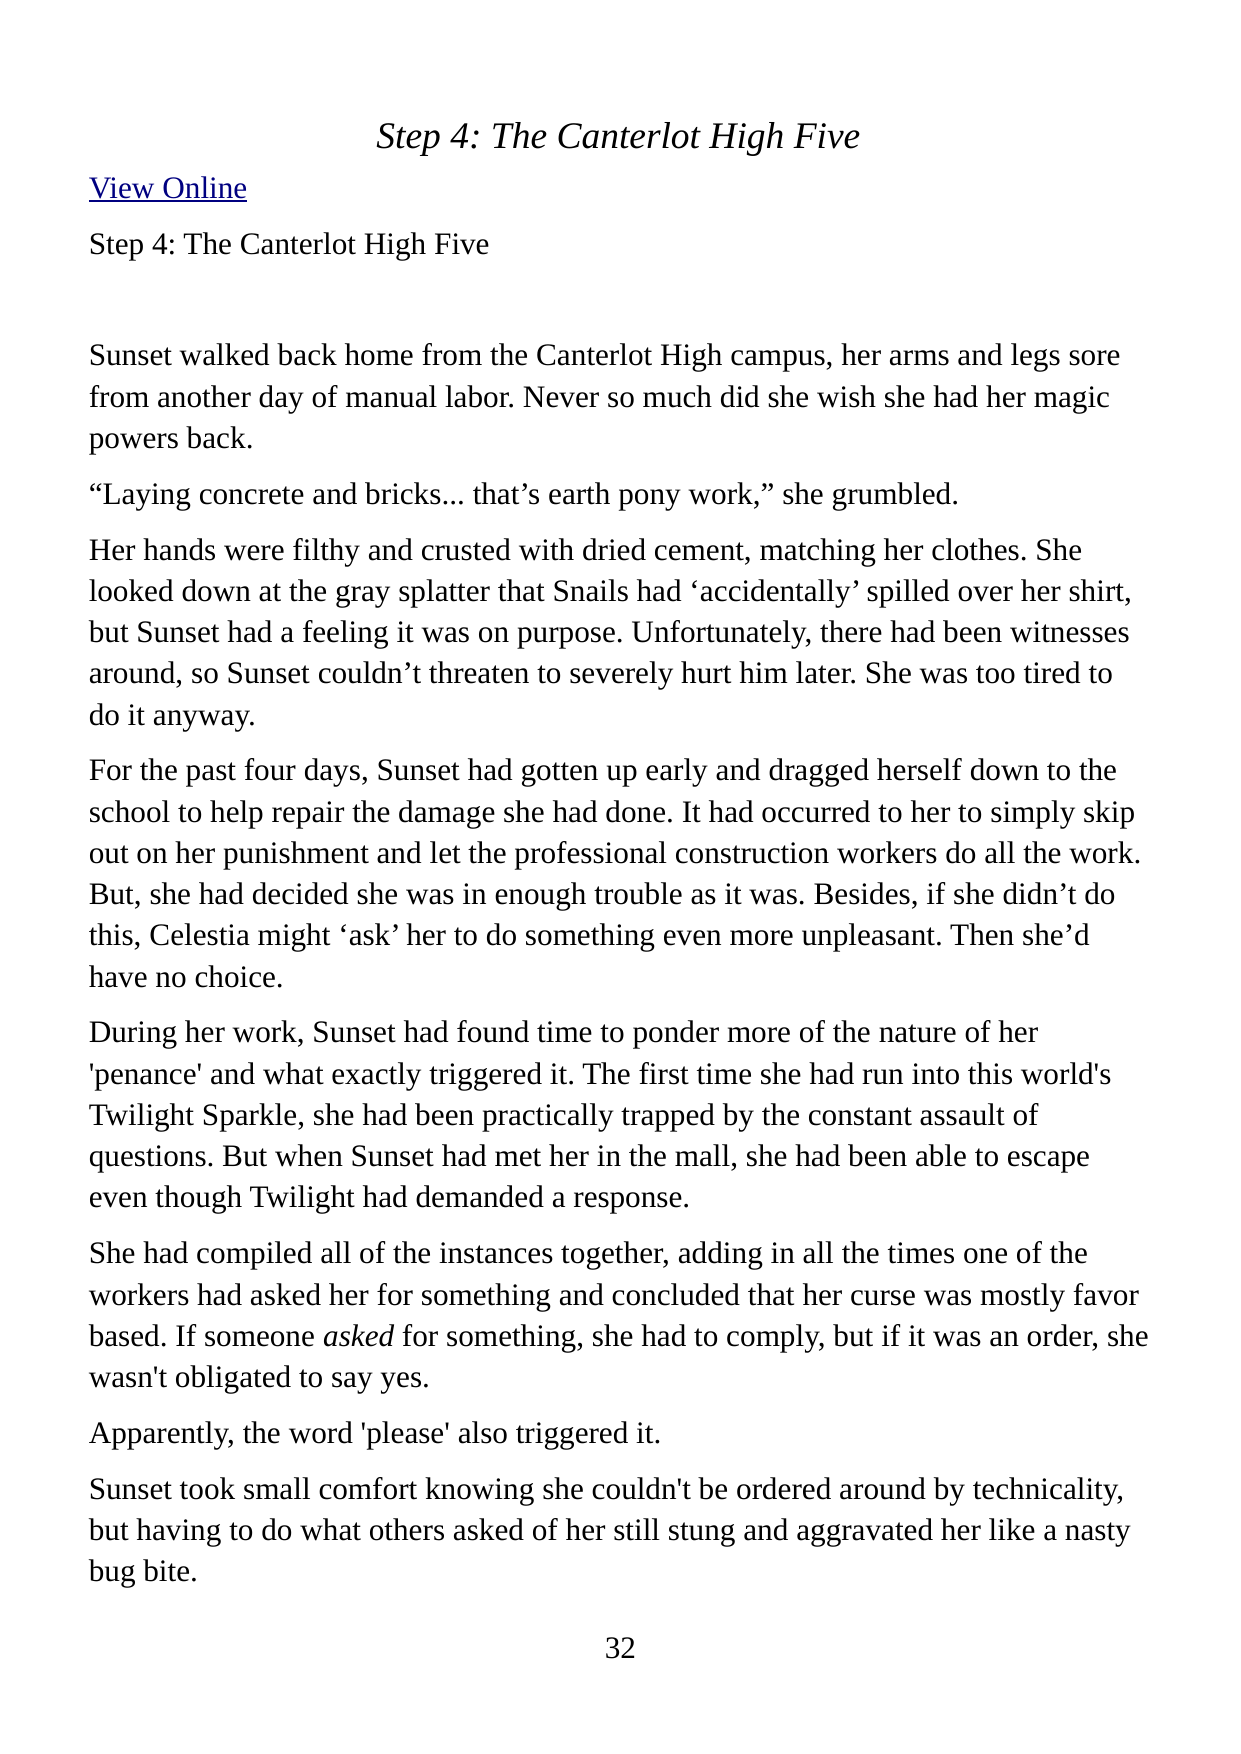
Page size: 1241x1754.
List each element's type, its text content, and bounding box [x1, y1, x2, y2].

text “Laying concrete and bricks... that’s earth pony work,” she grumbled. [88, 475, 1152, 511]
text She had compiled all of the instances together, adding in all the times one of the workers had asked her for something and concluded that her curse was mostly favor based. If someone asked for something, she had to comply, but if it was an order, she wasn't obligated to say yes. [88, 1234, 1152, 1394]
text View Online [88, 169, 1152, 205]
text Apparently, the word 'please' also triggered it. [88, 1414, 1152, 1450]
text Step 4: The Canterlot High Five [88, 225, 1152, 261]
text Sunset took small comfort knowing she couldn't be ordered around by technicality, but having to do what others asked of her still stung and aggravated her like a nasty bug bite. [88, 1470, 1152, 1588]
text For the past four days, Sunset had gotten up early and dragged herself down to the school to help repair the damage she had done. It had occurred to her to simply skip out on her punishment and let the professional construction workers do all the work. But, she had decided she was in enough trouble as it was. Besides, if she didn’t do this, Celestia might ‘ask’ her to do something even more unpleasant. Then she’d have no choice. [88, 752, 1152, 994]
text During her work, Sunset had found time to ponder more of the nature of her 'penance' and what exactly triggered it. The first time she had run into this world's Twilight Sparkle, she had been practically trapped by the constant assault of questions. But when Sunset had met her in the mall, she had been able to escape even though Twilight had demanded a response. [88, 1014, 1152, 1215]
text Sunset walked back home from the Canterlot High campus, her arms and legs sore from another day of manual labor. Never so much did she wish she had her magic powers back. [88, 337, 1152, 455]
subtitle Step 4: The Canterlot High Five [88, 113, 1152, 157]
text Her hands were filthy and crusted with dried cement, matching her clothes. She looked down at the gray splatter that Snails had ‘accidentally’ spilled over her shirt, but Sunset had a feeling it was on purpose. Unfortunately, there had been witnesses around, so Sunset couldn’t threaten to severely hurt him later. She was too tired to do it anyway. [88, 531, 1152, 732]
